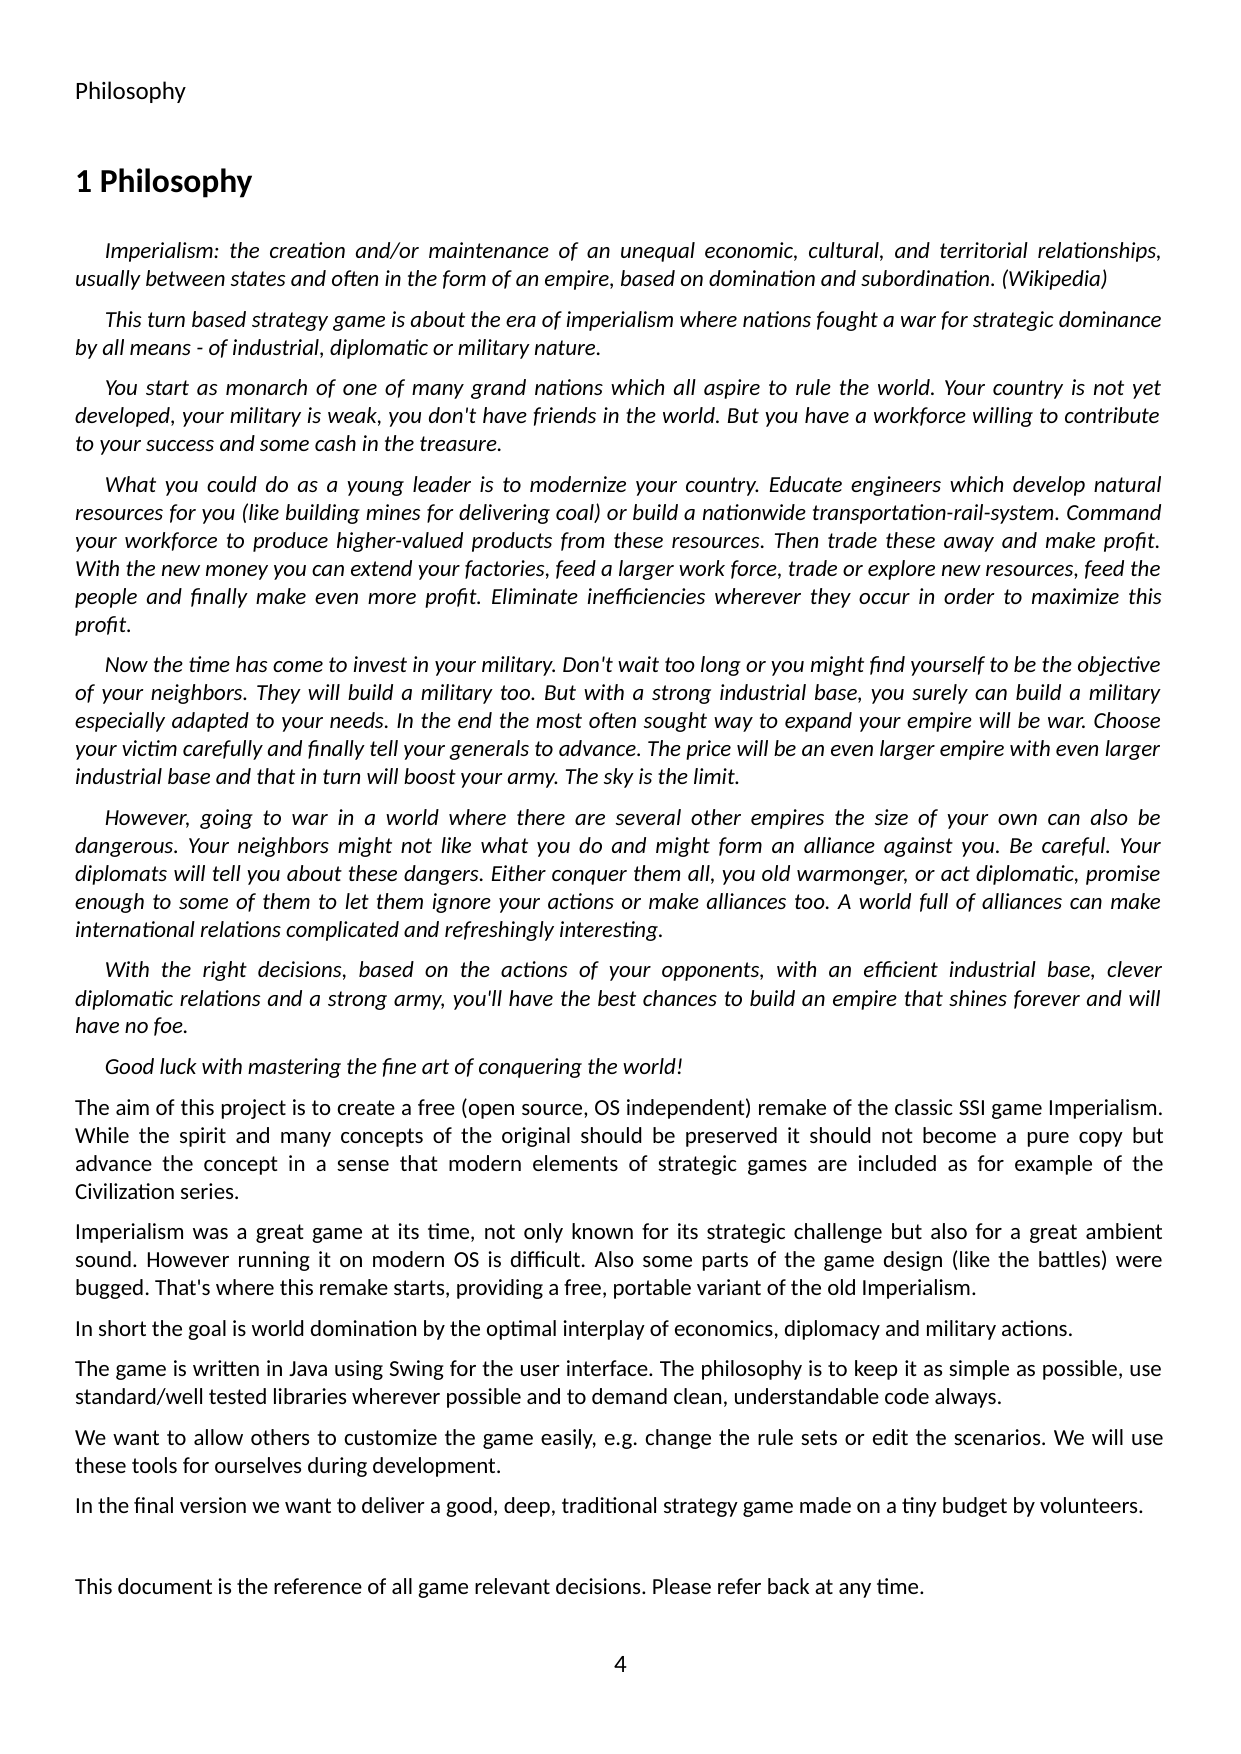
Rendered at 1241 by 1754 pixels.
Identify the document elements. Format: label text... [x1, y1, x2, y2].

text Imperialism: the creation and/or maintenance of an unequal economic, cultural, and territorial relationships, usually between states and often in the form of an empire, based on domination and subordination. (Wikipedia) [75, 236, 1166, 292]
text Now the time has come to invest in your military. Don't wait too long or you might find yourself to be the objective of your neighbors. They will build a military too. But with a strong industrial base, you surely can build a military especially adapted to your needs. In the end the most often sought way to expand your empire will be war. Choose your victim carefully and finally tell your generals to advance. The price will be an even larger empire with even larger industrial base and that in turn will boost your army. The sky is the limit. [75, 650, 1166, 791]
subtitle Philosophy [75, 160, 1166, 201]
text We want to allow others to customize the game easily, e.g. change the rule sets or edit the scenarios. We will use these tools for ourselves during development. [75, 1423, 1166, 1479]
text This turn based strategy game is about the era of imperialism where nations fought a war for strategic dominance by all means - of industrial, diplomatic or military nature. [75, 305, 1166, 361]
text With the right decisions, based on the actions of your opponents, with an efficient industrial base, clever diplomatic relations and a strong army, you'll have the best chances to build an empire that shines forever and will have no foe. [75, 956, 1166, 1040]
text In short the goal is world domination by the optimal interplay of economics, diplomacy and military actions. [75, 1314, 1166, 1342]
text This document is the reference of all game relevant decisions. Please refer back at any time. [75, 1572, 1166, 1601]
text In the final version we want to deliver a good, deep, traditional strategy game made on a tiny budget by volunteers. [75, 1491, 1166, 1519]
text The aim of this project is to create a free (open source, OS independent) remake of the classic SSI game Imperialism. While the spirit and many concepts of the original should be preserved it should not become a pure copy but advance the concept in a sense that modern elements of strategic games are included as for example of the Civilization series. [75, 1093, 1166, 1205]
text Imperialism was a great game at its time, not only known for its strategic challenge but also for a great ambient sound. However running it on modern OS is difficult. Also some parts of the game design (like the battles) were bugged. That's where this remake starts, providing a free, portable variant of the old Imperialism. [75, 1217, 1166, 1301]
text The game is written in Java using Swing for the user interface. The philosophy is to keep it as simple as possible, use standard/well tested libraries wherever possible and to demand clean, understandable code always. [75, 1354, 1166, 1410]
text Good luck with mastering the fine art of conquering the world! [75, 1052, 1166, 1080]
text You start as monarch of one of many grand nations which all aspire to rule the world. Your country is not yet developed, your military is weak, you don't have friends in the world. But you have a workforce willing to contribute to your success and some cash in the treasure. [75, 373, 1166, 457]
text However, going to war in a world where there are several other empires the size of your own can also be dangerous. Your neighbors might not like what you do and might form an alliance against you. Be careful. Your diplomats will tell you about these dangers. Either conquer them all, you old warmonger, or act diplomatic, promise enough to some of them to let them ignore your actions or make alliances too. A world full of alliances can make international relations complicated and refreshingly interesting. [75, 803, 1166, 943]
text What you could do as a young leader is to modernize your country. Educate engineers which develop natural resources for you (like building mines for delivering coal) or build a nationwide transportation-rail-system. Command your workforce to produce higher-valued products from these resources. Then trade these away and make profit. With the new money you can extend your factories, feed a larger work force, trade or explore new resources, feed the people and finally make even more profit. Eliminate inefficiencies wherever they occur in order to maximize this profit. [75, 470, 1166, 638]
